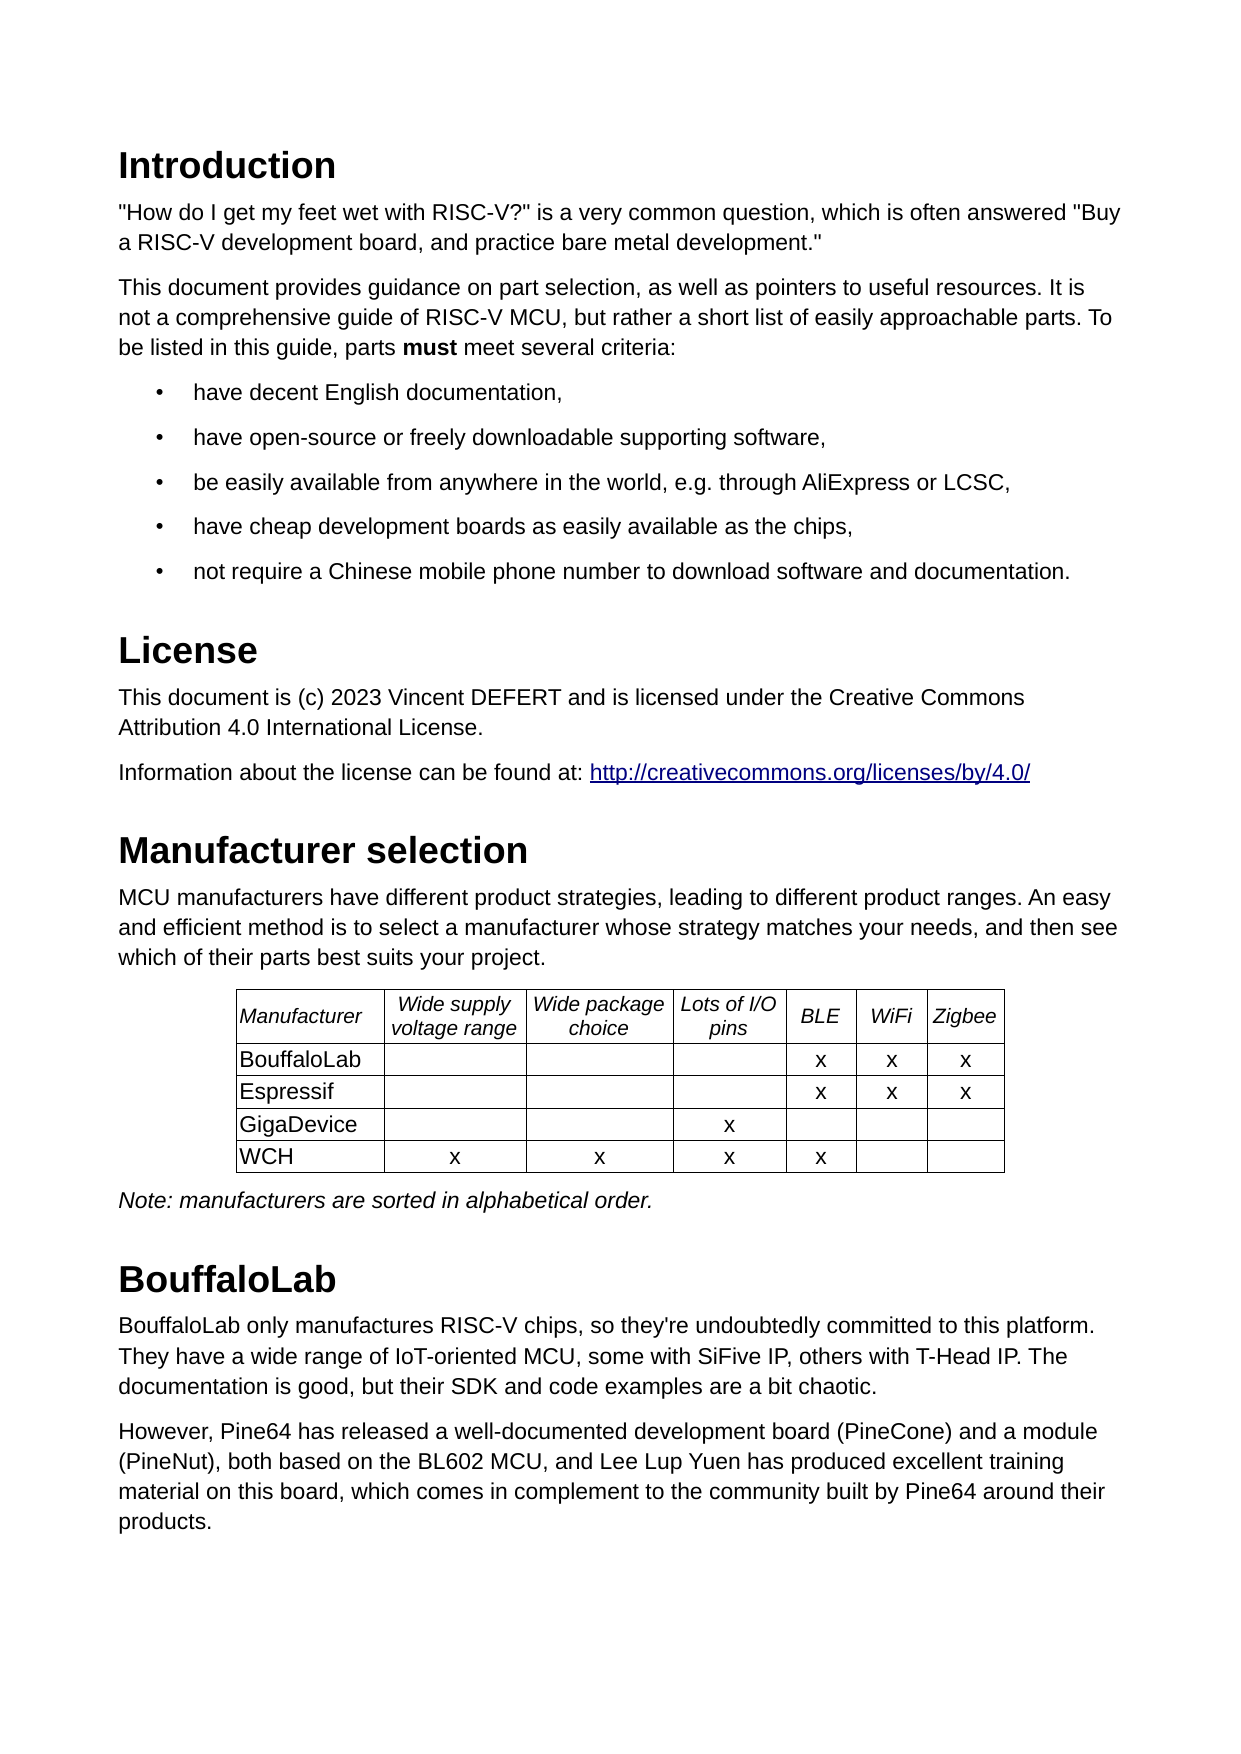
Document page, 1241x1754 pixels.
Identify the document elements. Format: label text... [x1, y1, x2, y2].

list be easily available from anywhere in the world, e.g. through AliExpress or LCSC, [156, 468, 1122, 495]
text "How do I get my feet wet with RISC-V?" is a very common question, which is often answered "Buy a RISC-V development board, and practice bare metal development." [118, 199, 1122, 255]
table_header Zigbee [928, 990, 1004, 1043]
table_cell x [385, 1141, 526, 1172]
text This document is (c) 2023 Vincent DEFERT and is licensed under the Creative Commons Attribution 4.0 International License. [118, 683, 1122, 740]
table_cell [674, 1044, 786, 1075]
table_cell [527, 1109, 673, 1140]
text MCU manufacturers have different product strategies, leading to different product ranges. An easy and efficient method is to select a manufacturer whose strategy matches your needs, and then see which of their parts best suits your project. [118, 884, 1122, 971]
table_cell [674, 1076, 786, 1108]
table_cell [857, 1109, 927, 1140]
table_cell Espressif [237, 1076, 384, 1108]
table_cell [787, 1109, 856, 1140]
table_cell x [787, 1076, 856, 1108]
table_cell x [674, 1109, 786, 1140]
table_cell x [928, 1044, 1004, 1075]
table_header Lots of I/O pins [674, 990, 786, 1043]
table_cell [385, 1076, 526, 1108]
list have open-source or freely downloadable supporting software, [156, 424, 1122, 450]
table_cell x [857, 1076, 927, 1108]
table_header BLE [787, 990, 856, 1043]
table_header Wide package choice [527, 990, 673, 1043]
table_cell [857, 1141, 927, 1172]
table_cell [385, 1109, 526, 1140]
subtitle Introduction [118, 143, 1122, 186]
text However, Pine64 has released a well-documented development board (PineCone) and a module (PineNut), both based on the BL602 MCU, and Lee Lup Yuen has produced excellent training material on this board, which comes in complement to the community built by Pine64 around their products. [118, 1418, 1122, 1535]
text Information about the license can be found at: http://creativecommons.org/licenses/by/4.0/ [118, 758, 1122, 785]
text Note: manufacturers are sorted in alphabetical order. [118, 1187, 1122, 1213]
table_cell [527, 1076, 673, 1108]
table_cell x [928, 1076, 1004, 1108]
table_cell [527, 1044, 673, 1075]
table_cell x [857, 1044, 927, 1075]
subtitle Manufacturer selection [118, 828, 1122, 871]
list have decent English documentation, [156, 379, 1122, 405]
table_header Manufacturer [237, 990, 384, 1043]
table_cell x [787, 1044, 856, 1075]
list have cheap development boards as easily available as the chips, [156, 513, 1122, 540]
table_cell x [674, 1141, 786, 1172]
table_cell WCH [237, 1141, 384, 1172]
subtitle License [118, 628, 1122, 671]
subtitle BouffaloLab [118, 1257, 1122, 1300]
table_cell [928, 1109, 1004, 1140]
table_cell GigaDevice [237, 1109, 384, 1140]
table_header WiFi [857, 990, 927, 1043]
table_cell [385, 1044, 526, 1075]
table_cell BouffaloLab [237, 1044, 384, 1075]
table_header Wide supply voltage range [385, 990, 526, 1043]
text BouffaloLab only manufactures RISC-V chips, so they're undoubtedly committed to this platform. They have a wide range of IoT-oriented MCU, some with SiFive IP, others with T-Head IP. The documentation is good, but their SDK and code examples are a bit chaotic. [118, 1312, 1122, 1399]
list not require a Chinese mobile phone number to download software and documentation. [156, 558, 1122, 584]
table_cell [928, 1141, 1004, 1172]
table_cell x [787, 1141, 856, 1172]
table_cell x [527, 1141, 673, 1172]
text This document provides guidance on part selection, as well as pointers to useful resources. It is not a comprehensive guide of RISC-V MCU, but rather a short list of easily approachable parts. To be listed in this guide, parts must meet several criteria: [118, 274, 1122, 361]
